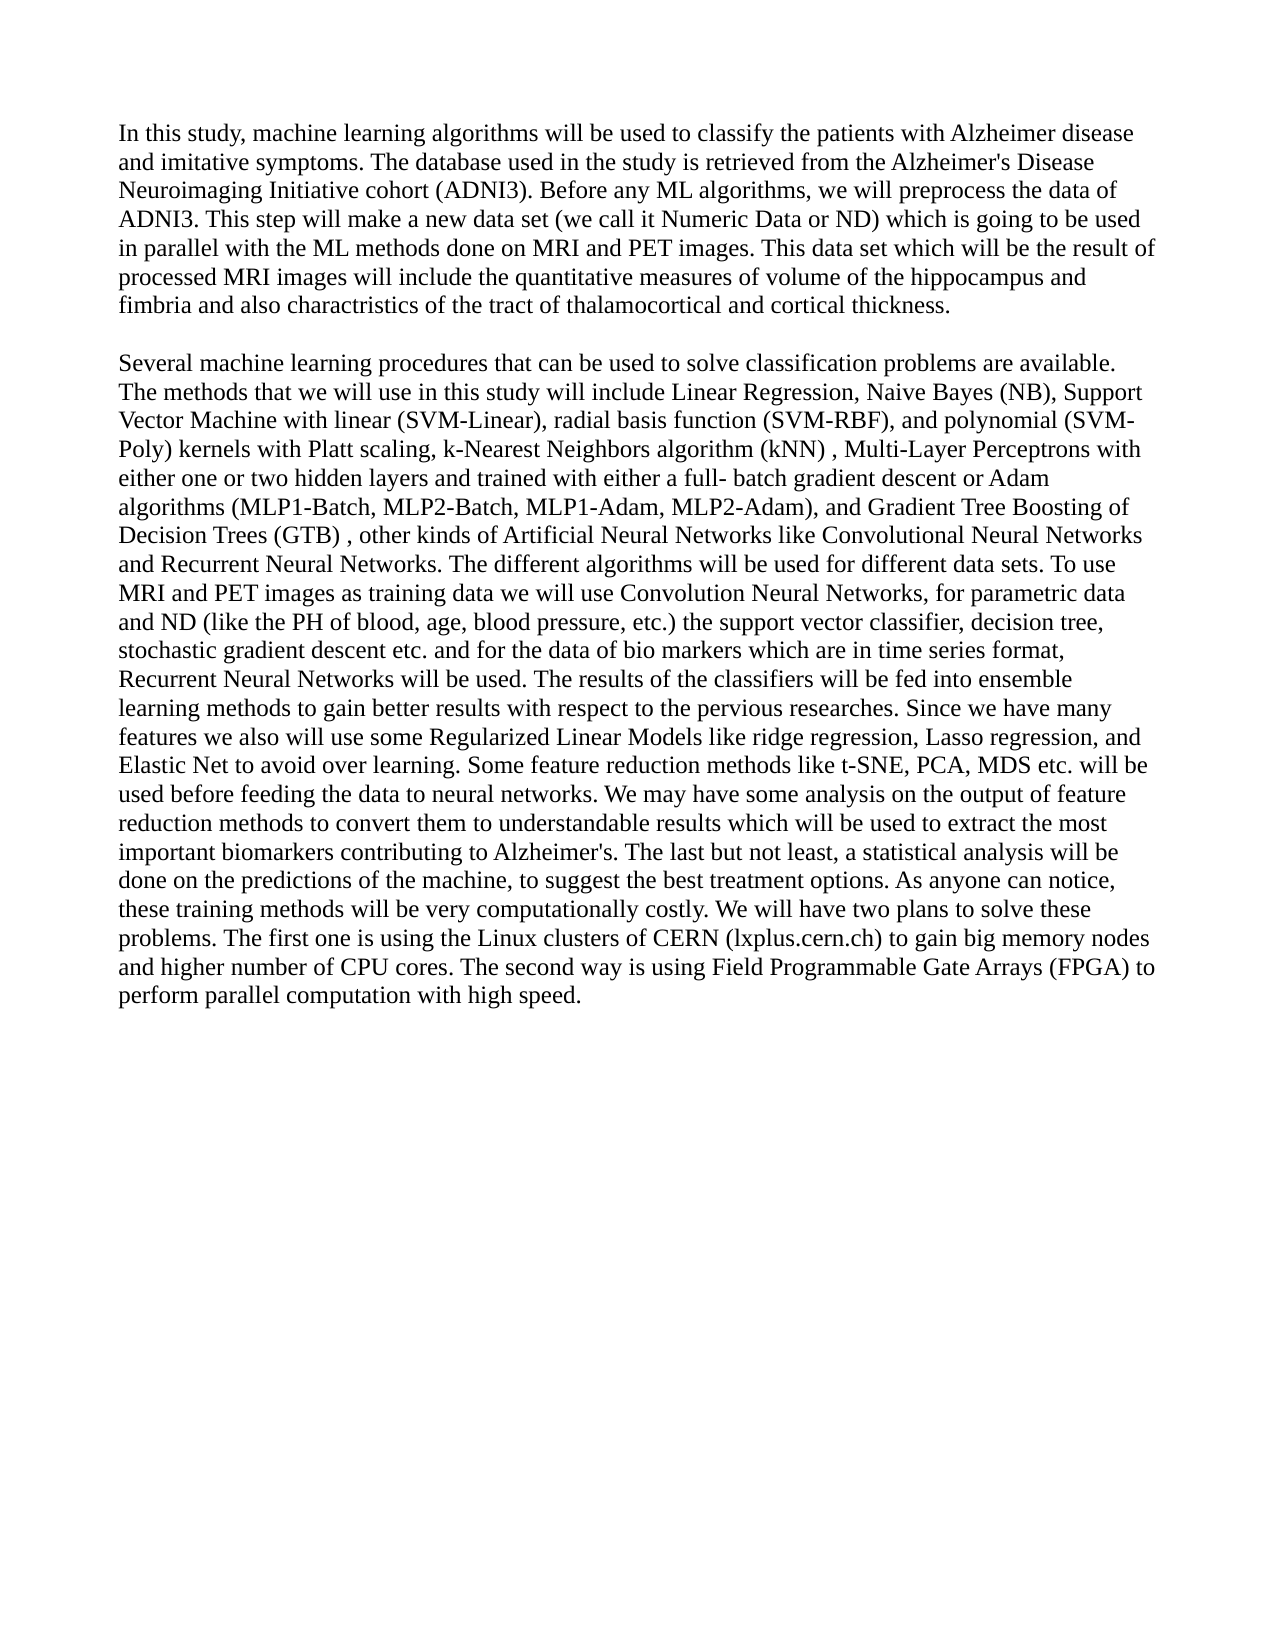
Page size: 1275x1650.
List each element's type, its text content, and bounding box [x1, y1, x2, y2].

text In this study, machine learning algorithms will be used to classify the patients with Alzheimer disease and imitative symptoms. The database used in the study is retrieved from the Alzheimer's Disease Neuroimaging Initiative cohort (ADNI3). Before any ML algorithms, we will preprocess the data of ADNI3. This step will make a new data set (we call it Numeric Data or ND) which is going to be used in parallel with the ML methods done on MRI and PET images. This data set which will be the result of processed MRI images will include the quantitative measures of volume of the hippocampus and fimbria and also charactristics of the tract of thalamocortical and cortical thickness. [118, 118, 1157, 319]
text Several machine learning procedures that can be used to solve classification problems are available. The methods that we will use in this study will include Linear Regression, Naive Bayes (NB), Support Vector Machine with linear (SVM-Linear), radial basis function (SVM-RBF), and polynomial (SVM-Poly) kernels with Platt scaling, k-Nearest Neighbors algorithm (kNN) , Multi-Layer Perceptrons with either one or two hidden layers and trained with either a full- batch gradient descent or Adam algorithms (MLP1-Batch, MLP2-Batch, MLP1-Adam, MLP2-Adam), and Gradient Tree Boosting of Decision Trees (GTB) , other kinds of Artificial Neural Networks like Convolutional Neural Networks and Recurrent Neural Networks. The different algorithms will be used for different data sets. To use MRI and PET images as training data we will use Convolution Neural Networks, for parametric data and ND (like the PH of blood, age, blood pressure, etc.) the support vector classifier, decision tree, stochastic gradient descent etc. and for the data of bio markers which are in time series format, Recurrent Neural Networks will be used. The results of the classifiers will be fed into ensemble learning methods to gain better results with respect to the pervious researches. Since we have many features we also will use some Regularized Linear Models like ridge regression, Lasso regression, and Elastic Net to avoid over learning. Some feature reduction methods like t-SNE, PCA, MDS etc. will be used before feeding the data to neural networks. We may have some analysis on the output of feature reduction methods to convert them to understandable results which will be used to extract the most important biomarkers contributing to Alzheimer's. The last but not least, a statistical analysis will be done on the predictions of the machine, to suggest the best treatment options. As anyone can notice, these training methods will be very computationally costly. We will have two plans to solve these problems. The first one is using the Linux clusters of CERN (lxplus.cern.ch) to gain big memory nodes and higher number of CPU cores. The second way is using Field Programmable Gate Arrays (FPGA) to perform parallel computation with high speed. [118, 348, 1157, 1009]
